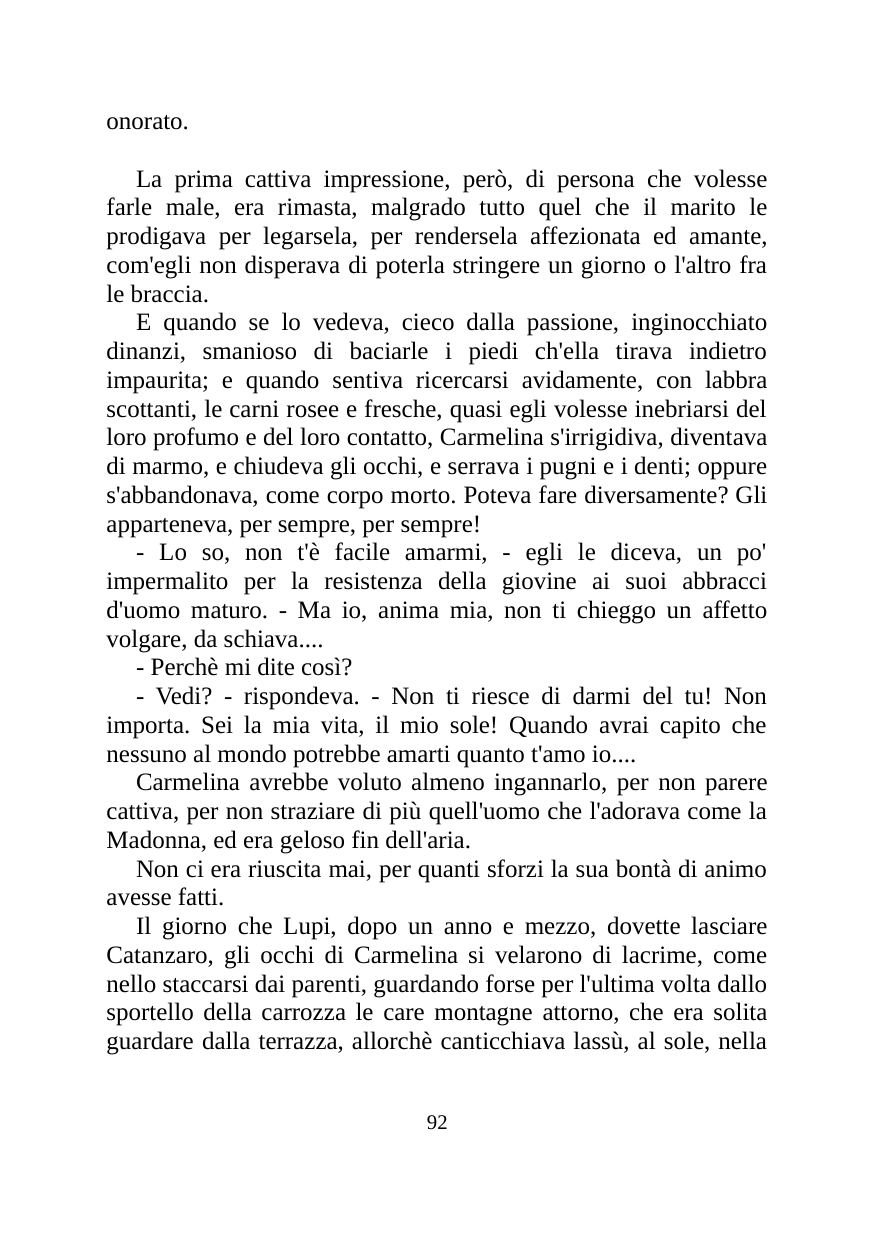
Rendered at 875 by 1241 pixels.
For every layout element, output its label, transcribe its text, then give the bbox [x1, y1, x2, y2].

text E quando se lo vedeva, cieco dalla passione, inginocchiato dinanzi, smanioso di baciarle i piedi ch'ella tirava indietro impaurita; e quando sentiva ricercarsi avidamente, con labbra scottanti, le carni rosee e fresche, quasi egli volesse inebriarsi del loro profumo e del loro contatto, Carmelina s'irrigidiva, diventava di marmo, e chiudeva gli occhi, e serrava i pugni e i denti; oppure s'abbandonava, come corpo morto. Poteva fare diversamente? Gli apparteneva, per sempre, per sempre! [106, 307, 768, 537]
text onorato. [106, 106, 768, 135]
text - Lo so, non t'è facile amarmi, - egli le diceva, un po' impermalito per la resistenza della giovine ai suoi abbracci d'uomo maturo. - Ma io, anima mia, non ti chieggo un affetto volgare, da schiava.... [106, 537, 768, 652]
text Carmelina avrebbe voluto almeno ingannarlo, per non parere cattiva, per non straziare di più quell'uomo che l'adorava come la Madonna, ed era geloso fin dell'aria. [106, 767, 768, 854]
text - Vedi? - rispondeva. - Non ti riesce di darmi del tu! Non importa. Sei la mia vita, il mio sole! Quando avrai capito che nessuno al mondo potrebbe amarti quanto t'amo io.... [106, 681, 768, 767]
text La prima cattiva impressione, però, di persona che volesse farle male, era rimasta, malgrado tutto quel che il marito le prodigava per legarsela, per rendersela affezionata ed amante, com'egli non disperava di poterla stringere un giorno o l'altro fra le braccia. [106, 164, 768, 307]
text Non ci era riuscita mai, per quanti sforzi la sua bontà di animo avesse fatti. [106, 854, 768, 911]
text - Perchè mi dite così? [106, 652, 768, 681]
text Il giorno che Lupi, dopo un anno e mezzo, dovette lasciare Catanzaro, gli occhi di Carmelina si velarono di lacrime, come nello staccarsi dai parenti, guardando forse per l'ultima volta dallo sportello della carrozza le care montagne attorno, che era solita guardare dalla terrazza, allorchè canticchiava lassù, al sole, nella [106, 911, 768, 1055]
